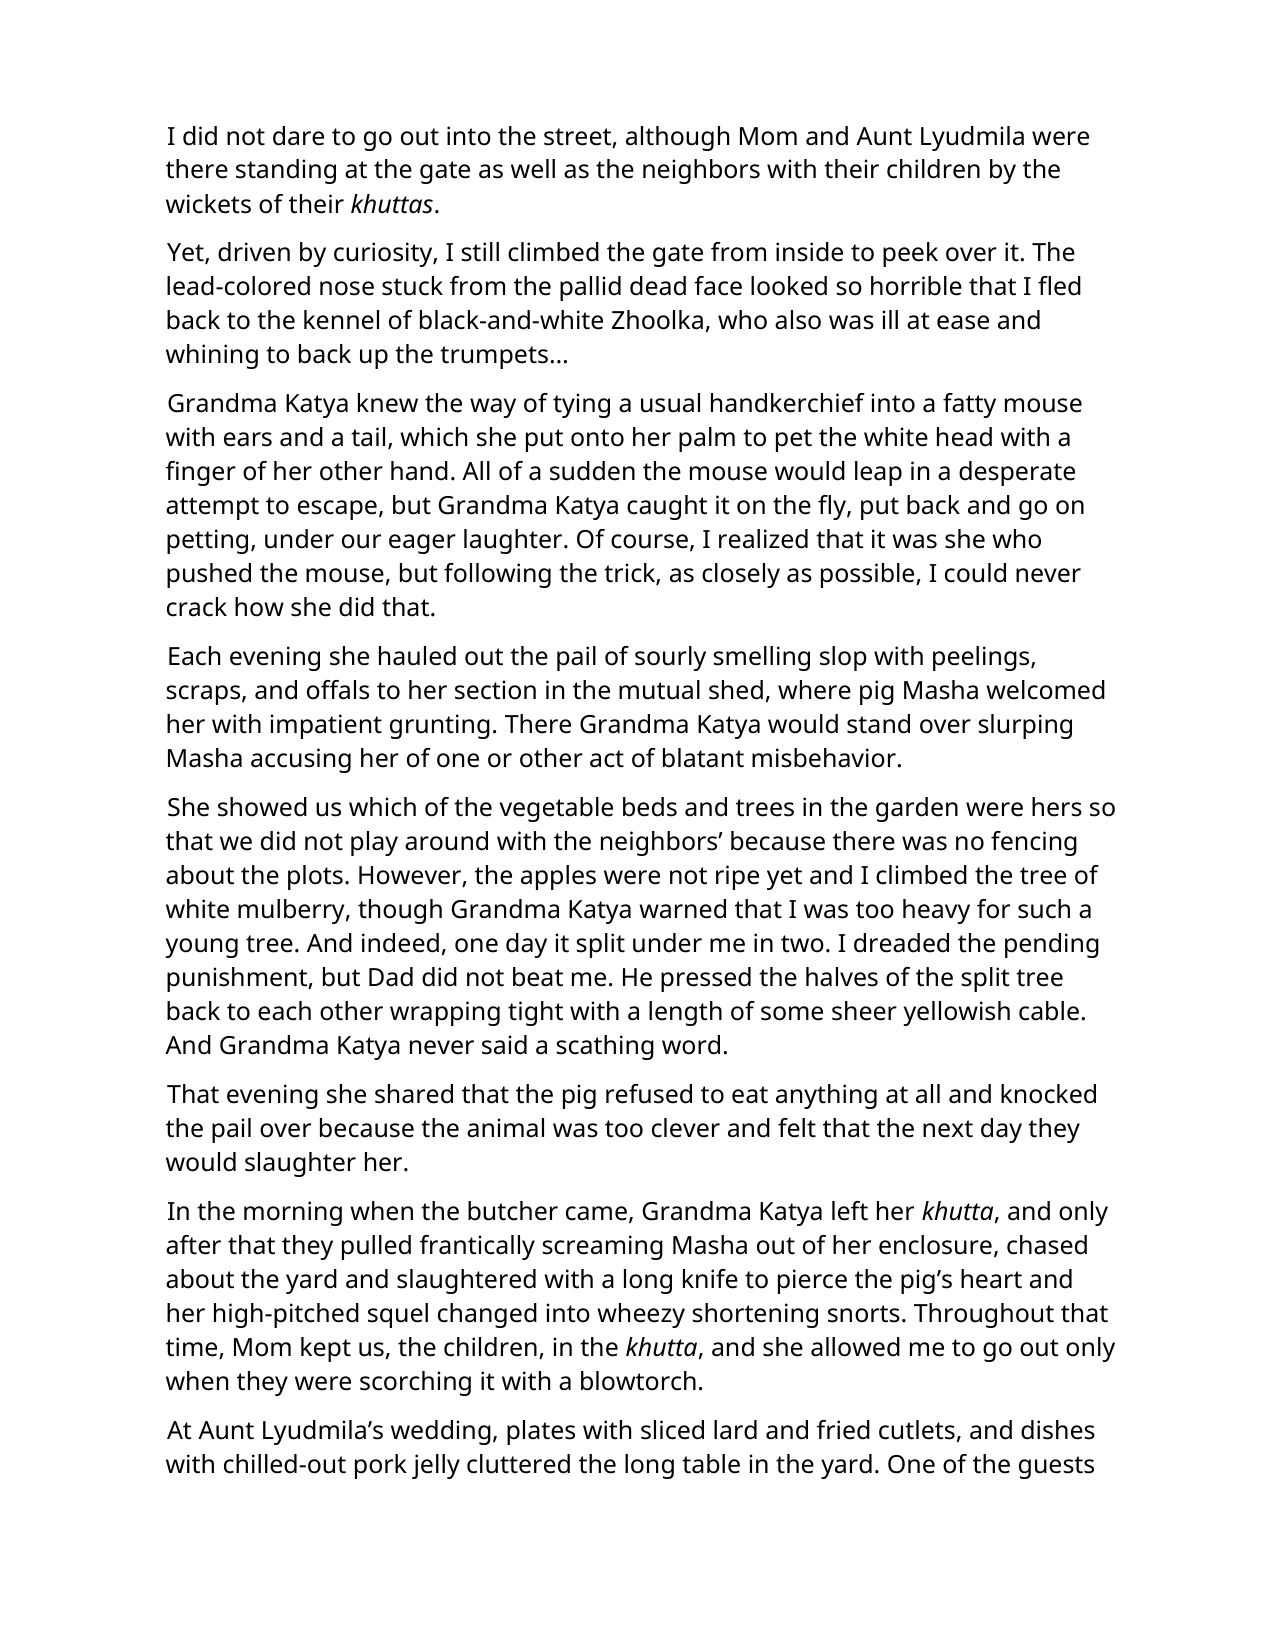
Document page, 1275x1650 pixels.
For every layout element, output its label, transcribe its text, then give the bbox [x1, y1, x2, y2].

text She showed us which of the vegetable beds and trees in the garden were hers so that we did not play around with the neighbors’ because there was no fencing about the plots. However, the apples were not ripe yet and I climbed the tree of white mulberry, though Grandma Katya warned that I was too heavy for such a young tree. And indeed, one day it split under me in two. I dreaded the pending punishment, but Dad did not beat me. He pressed the halves of the split tree back to each other wrapping tight with a length of some sheer yellowish cable. And Grandma Katya never said a scathing word. [165, 789, 1118, 1062]
text In the morning when the butcher came, Grandma Katya left her khutta, and only after that they pulled frantically screaming Masha out of her enclosure, chased about the yard and slaughtered with a long knife to pierce the pig’s heart and her high-pitched squel changed into wheezy shortening snorts. Throughout that time, Mom kept us, the children, in the khutta, and she allowed me to go out only when they were scorching it with a blowtorch. [165, 1193, 1118, 1398]
text Yet, driven by curiosity, I still climbed the gate from inside to peek over it. The lead-colored nose stuck from the pallid dead face looked so horrible that I fled back to the kennel of black-and-white Zhoolka, who also was ill at ease and whining to back up the trumpets… [165, 235, 1118, 371]
text At Aunt Lyudmila’s wedding, plates with sliced lard and fried cutlets, and dishes with chilled-out pork jelly cluttered the long table in the yard. One of the guests [165, 1412, 1118, 1481]
text That evening she shared that the pig refused to eat anything at all and knocked the pail over because the animal was too clever and felt that the next day they would slaughter her. [165, 1077, 1118, 1179]
text Grandma Katya knew the way of tying a usual handkerchief into a fatty mouse with ears and a tail, which she put onto her palm to pet the white head with a finger of her other hand. All of a sudden the mouse would leap in a desperate attempt to escape, but Grandma Katya caught it on the fly, put back and go on petting, under our eager laughter. Of course, I realized that it was she who pushed the mouse, but following the trick, as closely as possible, I could never crack how she did that. [165, 386, 1118, 624]
text I did not dare to go out into the street, although Mom and Aunt Lyudmila were there standing at the gate as well as the neighbors with their children by the wickets of their khuttas. [165, 118, 1118, 220]
text Each evening she hauled out the pail of sourly smelling slop with peelings, scraps, and offals to her section in the mutual shed, where pig Masha welcomed her with impatient grunting. There Grandma Katya would stand over slurping Masha accusing her of one or other act of blatant misbehavior. [165, 639, 1118, 775]
